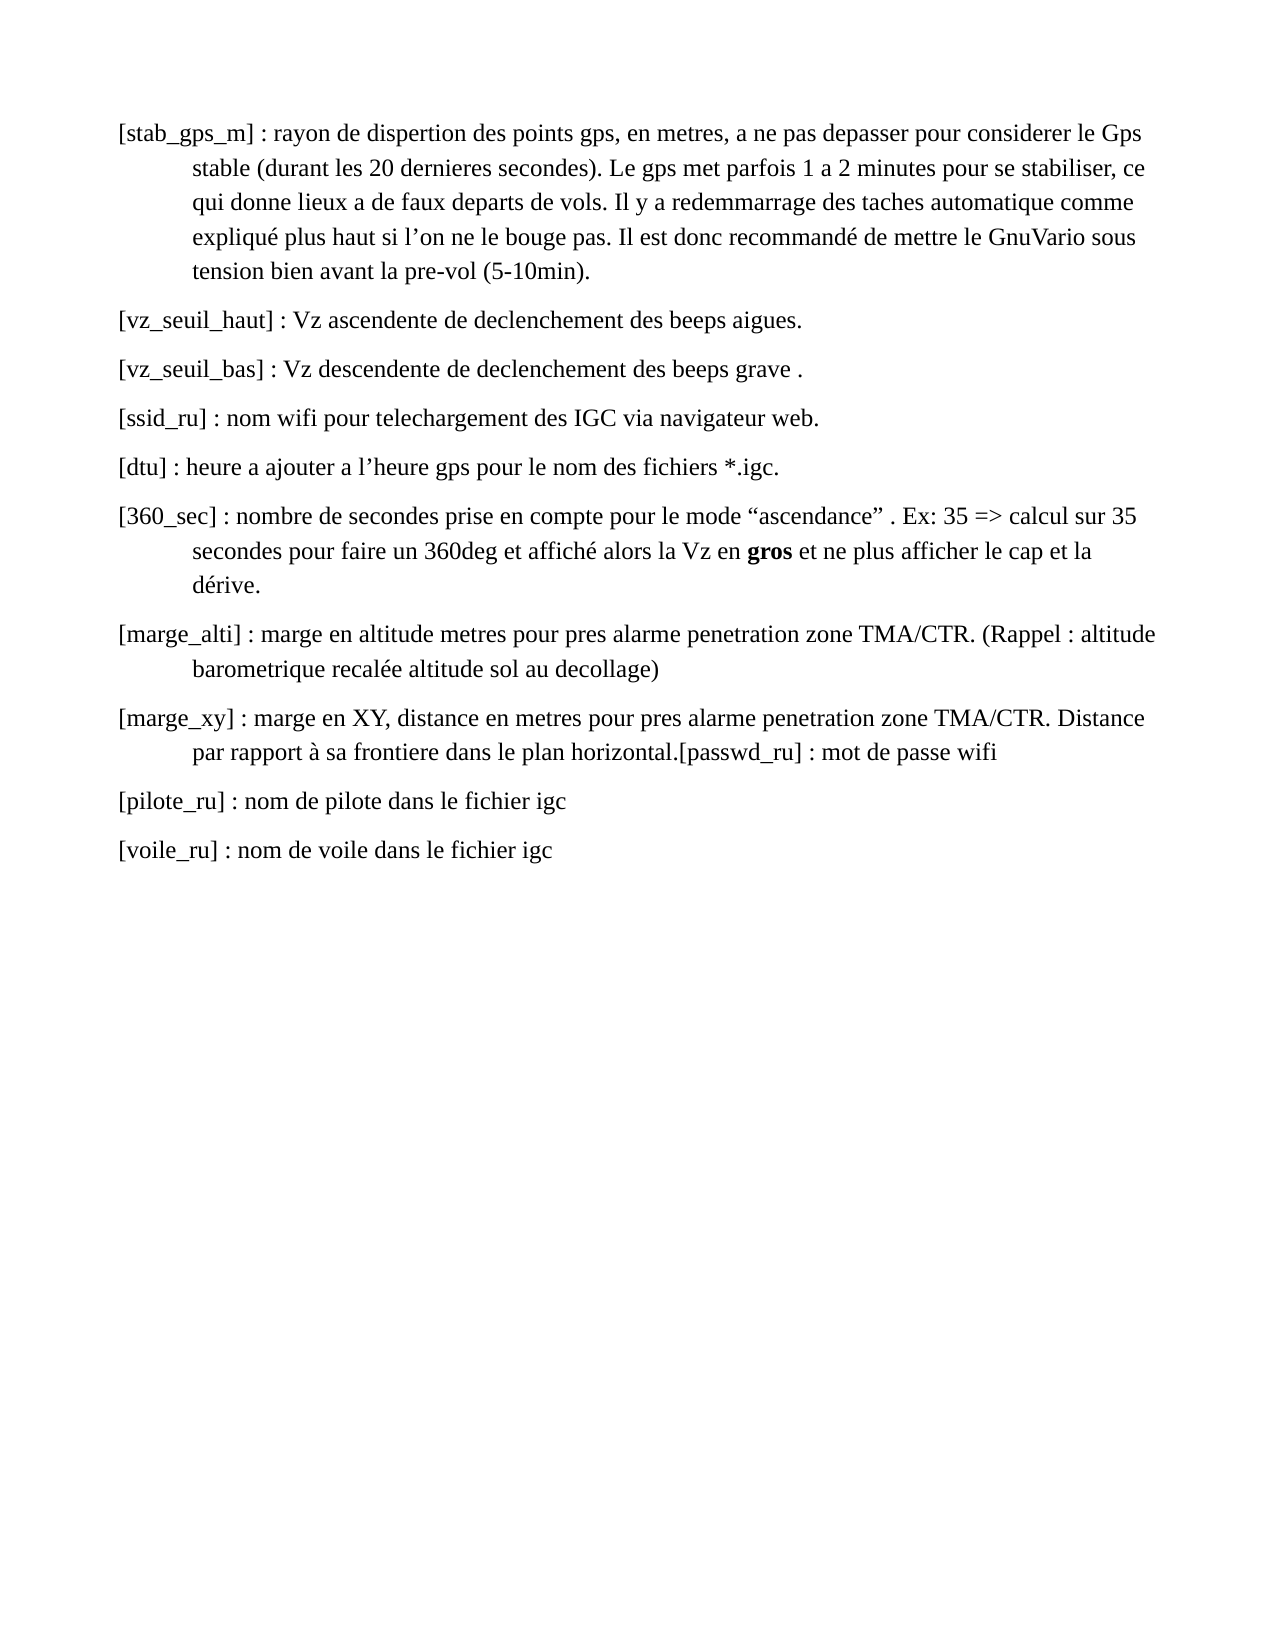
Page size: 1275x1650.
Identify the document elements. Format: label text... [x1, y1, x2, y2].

text [stab_gps_m] : rayon de dispertion des points gps, en metres, a ne pas depasser pour considerer le Gps stable (durant les 20 dernieres secondes). Le gps met parfois 1 a 2 minutes pour se stabiliser, ce qui donne lieux a de faux departs de vols. Il y a redemmarrage des taches automatique comme expliqué plus haut si l’on ne le bouge pas. Il est donc recommandé de mettre le GnuVario sous tension bien avant la pre-vol (5-10min). [118, 118, 1157, 285]
text [vz_seuil_haut] : Vz ascendente de declenchement des beeps aigues. [118, 305, 1157, 334]
text [dtu] : heure a ajouter a l’heure gps pour le nom des fichiers *.igc. [118, 452, 1157, 481]
text [vz_seuil_bas] : Vz descendente de declenchement des beeps grave . [118, 354, 1157, 383]
text [pilote_ru] : nom de pilote dans le fichier igc [118, 786, 1157, 815]
text [360_sec] : nombre de secondes prise en compte pour le mode “ascendance” . Ex: 35 => calcul sur 35 secondes pour faire un 360deg et affiché alors la Vz en gros et ne plus afficher le cap et la dérive. [118, 501, 1157, 599]
text [marge_alti] : marge en altitude metres pour pres alarme penetration zone TMA/CTR. (Rappel : altitude barometrique recalée altitude sol au decollage) [118, 619, 1157, 683]
text [marge_xy] : marge en XY, distance en metres pour pres alarme penetration zone TMA/CTR. Distance par rapport à sa frontiere dans le plan horizontal.[passwd_ru] : mot de passe wifi [118, 703, 1157, 766]
text [voile_ru] : nom de voile dans le fichier igc [118, 836, 1157, 864]
text [ssid_ru] : nom wifi pour telechargement des IGC via navigateur web. [118, 403, 1157, 432]
